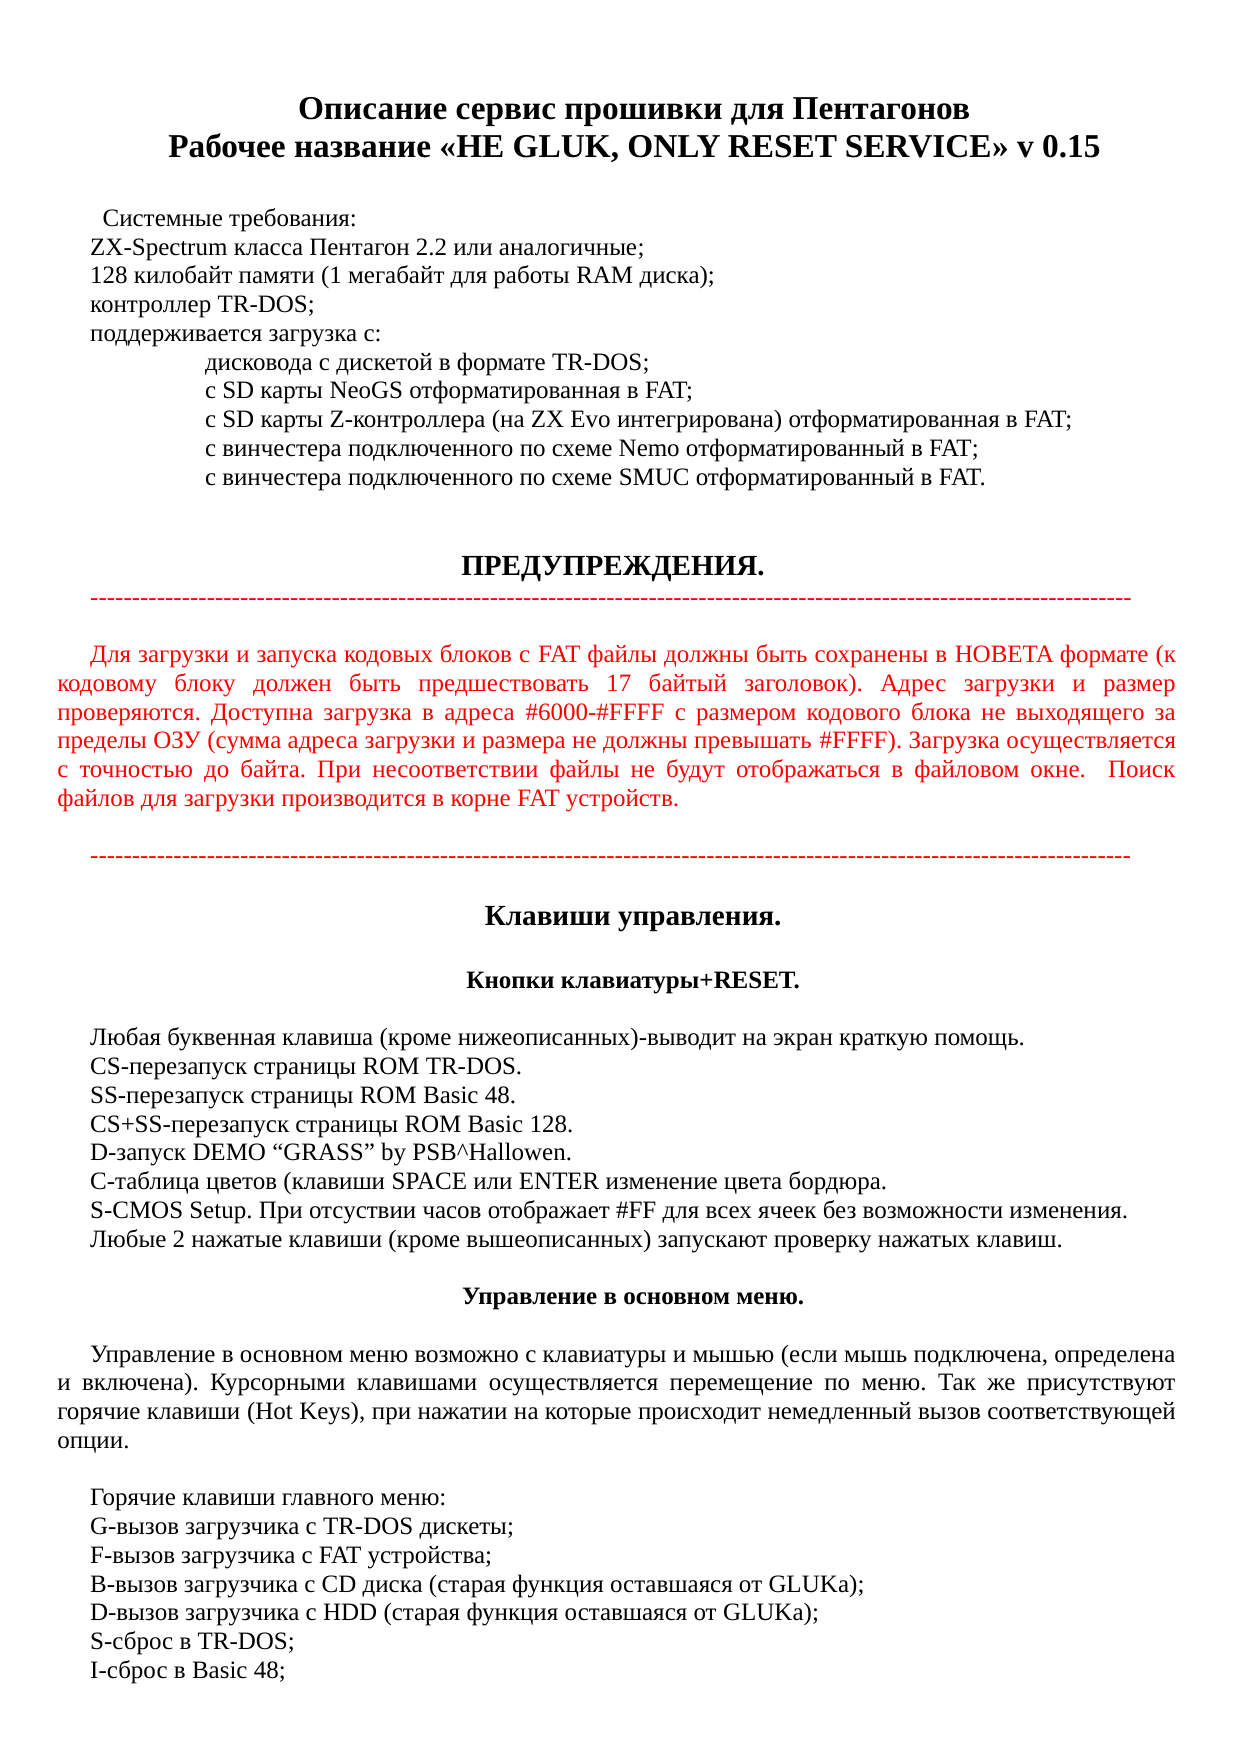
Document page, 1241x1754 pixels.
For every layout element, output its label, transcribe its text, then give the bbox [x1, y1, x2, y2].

text 128 килобайт памяти (1 мегабайт для работы RAM диска); [57, 261, 1176, 289]
text B-вызов загрузчика с CD диска (старая функция оставшаяся от GLUKа); [57, 1569, 1176, 1597]
text D-вызов загрузчика с HDD (старая функция оставшаяся от GLUKа); [57, 1597, 1176, 1626]
text Системные требования: [57, 203, 1176, 232]
text ZX-Spectrum класса Пентагон 2.2 или аналогичные; [57, 232, 1176, 261]
text Любая буквенная клавиша (кроме нижеописанных)-выводит на экран краткую помощь. [57, 1022, 1176, 1051]
text ----------------------------------------------------------------------------------------------------------------------------- [57, 582, 1176, 610]
text G-вызов загрузчика с TR-DOS дискеты; [57, 1511, 1176, 1540]
text Описание сервис прошивки для Пентагонов [57, 88, 1176, 126]
text Для загрузки и запуска кодовых блоков с FAT файлы должны быть сохранены в HOBETA формате (к кодовому блоку должен быть предшествовать 17 байтый заголовок). Адрес загрузки и размер проверяются. Доступна загрузка в адреса #6000-#FFFF с размером кодового блока не выходящего за пределы ОЗУ (сумма адреса загрузки и размера не должны превышать #FFFF). Загрузка осуществляется с точностью до байта. При несоответствии файлы не будут отображаться в файловом окне. Поиск файлов для загрузки производится в корне FAT устройств. [57, 639, 1176, 812]
text Рабочее название «HE GLUK, ONLY RESET SERVICE» v 0.15 [57, 126, 1176, 165]
text F-вызов загрузчика с FAT устройства; [57, 1540, 1176, 1569]
text Управление в основном меню. [57, 1281, 1176, 1310]
text C-таблица цветов (клавиши SPACE или ENTER изменение цвета бордюра. [57, 1166, 1176, 1195]
text ----------------------------------------------------------------------------------------------------------------------------- [57, 840, 1176, 869]
text поддерживается загрузка с: [57, 318, 1176, 347]
text CS+SS-перезапуск страницы ROM Basic 128. [57, 1109, 1176, 1137]
text ПРЕДУПРЕЖДЕНИЯ. [57, 548, 1176, 582]
text CS-перезапуск страницы ROM TR-DOS. [57, 1051, 1176, 1080]
text D-запуск DEMO “GRASS” by PSB^Hallowen. [57, 1137, 1176, 1166]
text c SD карты NeoGS отформатированная в FAT; [57, 376, 1176, 404]
text Любые 2 нажатые клавиши (кроме вышеописанных) запускают проверку нажатых клавиш. [57, 1224, 1176, 1252]
text Кнопки клавиатуры+RESET. [57, 965, 1176, 994]
text с винчестера подключенного по схеме SMUC отформатированный в FAT. [57, 462, 1176, 491]
text Управление в основном меню возможно с клавиатуры и мышью (если мышь подключена, определена и включена). Курсорными клавишами осуществляется перемещение по меню. Так же присутствуют горячие клавиши (Hot Keys), при нажатии на которые происходит немедленный вызов соответствующей опции. [57, 1339, 1176, 1454]
text I-сброс в Basic 48; [57, 1655, 1176, 1684]
text с SD карты Z-контроллера (на ZX Evo интегрирована) отформатированная в FAT; [57, 404, 1176, 433]
text S-сброс в TR-DOS; [57, 1626, 1176, 1655]
text Горячие клавиши главного меню: [57, 1482, 1176, 1511]
text дисковода с дискетой в формате TR-DOS; [57, 347, 1176, 376]
text контроллер TR-DOS; [57, 289, 1176, 318]
text S-CMOS Setup. При отсуствии часов отображает #FF для всех ячеек без возможности изменения. [57, 1195, 1176, 1224]
text Клавиши управления. [57, 898, 1176, 931]
text с винчестера подключенного по схеме Nemo отформатированный в FAT; [57, 433, 1176, 462]
text SS-перезапуск страницы ROM Basic 48. [57, 1080, 1176, 1109]
